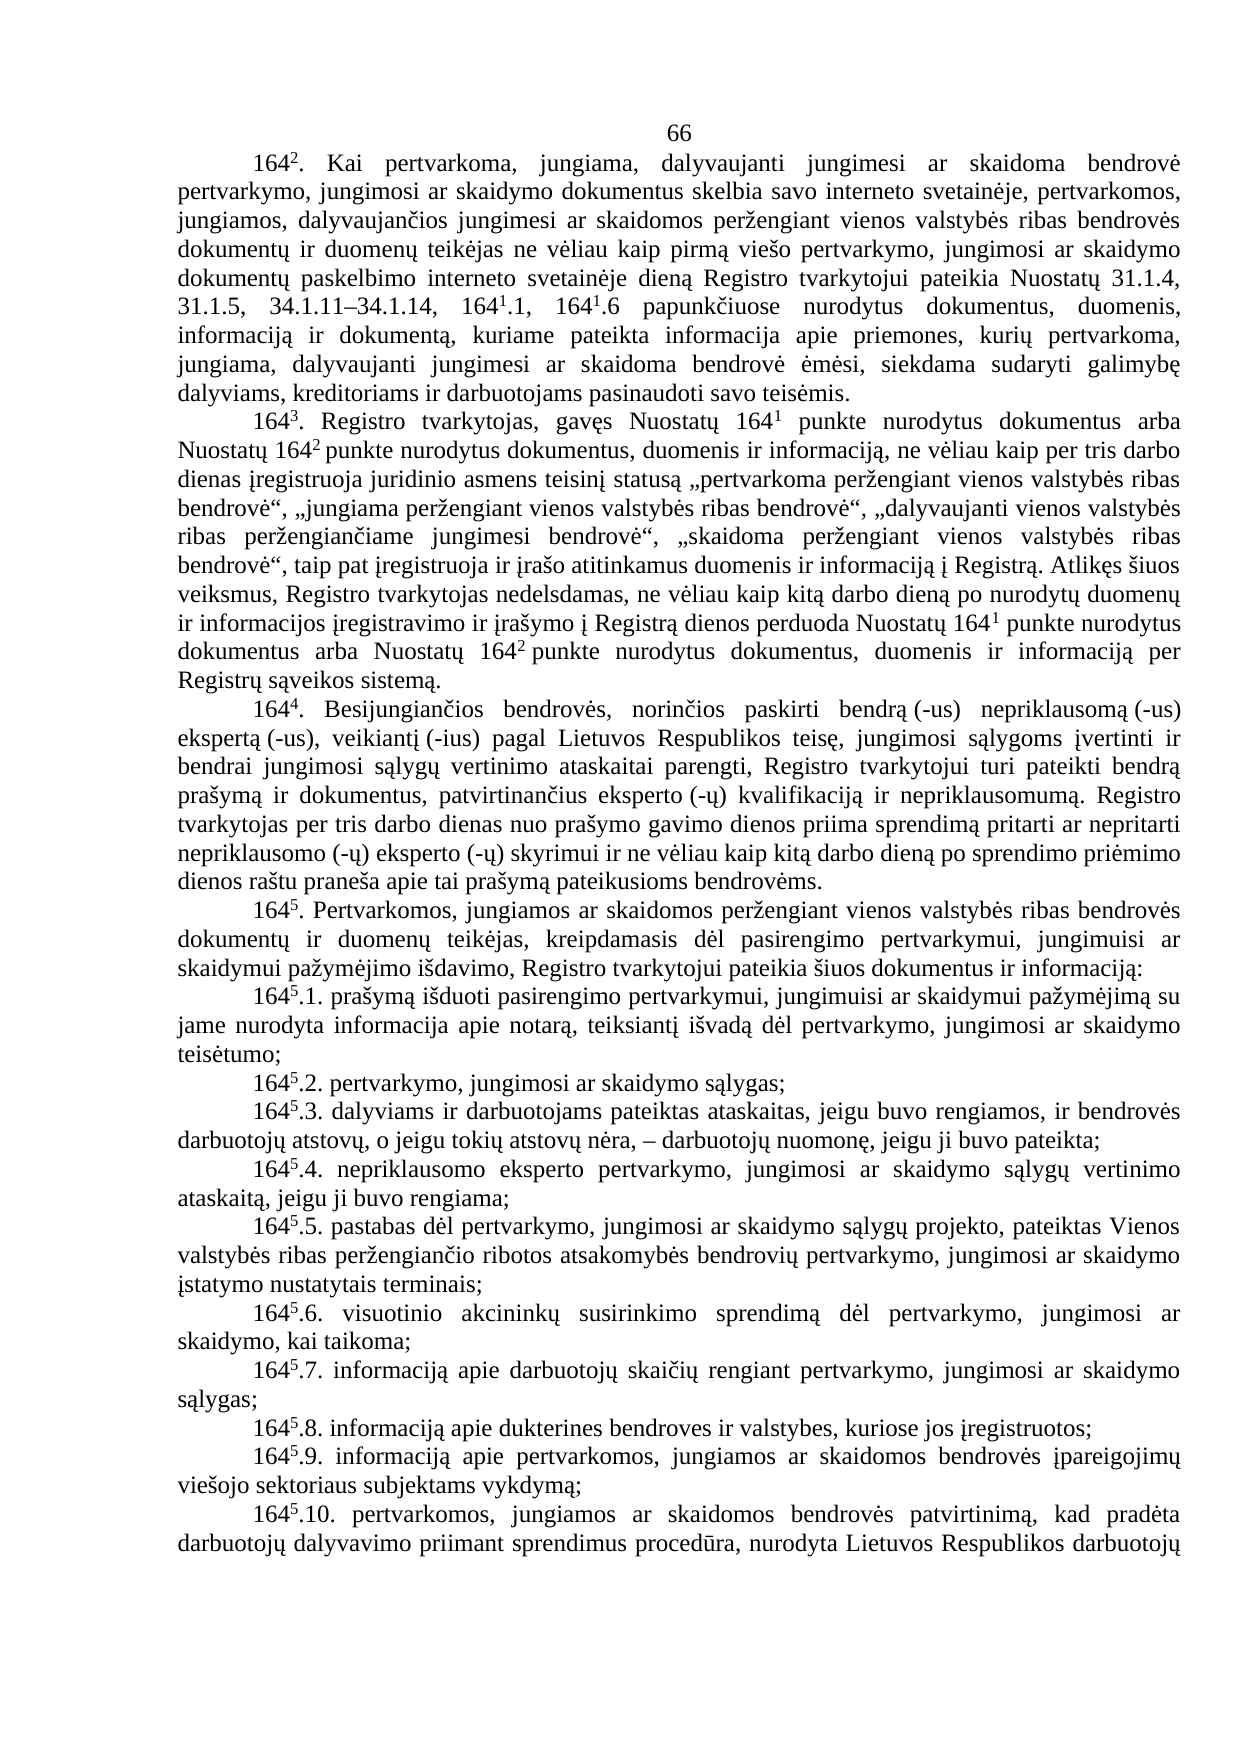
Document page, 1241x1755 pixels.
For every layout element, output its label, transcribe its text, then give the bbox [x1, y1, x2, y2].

text 1645.1. prašymą išduoti pasirengimo pertvarkymui, jungimuisi ar skaidymui pažymėjimą su jame nurodyta informacija apie notarą, teiksiantį išvadą dėl pertvarkymo, jungimosi ar skaidymo teisėtumo; [177, 981, 1181, 1068]
text 1645.8. informaciją apie dukterines bendroves ir valstybes, kuriose jos įregistruotos; [177, 1413, 1181, 1441]
text 1642. Kai pertvarkoma, jungiama, dalyvaujanti jungimesi ar skaidoma bendrovė pertvarkymo, jungimosi ar skaidymo dokumentus skelbia savo interneto svetainėje, pertvarkomos, jungiamos, dalyvaujančios jungimesi ar skaidomos peržengiant vienos valstybės ribas bendrovės dokumentų ir duomenų teikėjas ne vėliau kaip pirmą viešo pertvarkymo, jungimosi ar skaidymo dokumentų paskelbimo interneto svetainėje dieną Registro tvarkytojui pateikia Nuostatų 31.1.4, 31.1.5, 34.1.11–34.1.14, 1641.1, 1641.6 papunkčiuose nurodytus dokumentus, duomenis, informaciją ir dokumentą, kuriame pateikta informacija apie priemones, kurių pertvarkoma, jungiama, dalyvaujanti jungimesi ar skaidoma bendrovė ėmėsi, siekdama sudaryti galimybę dalyviams, kreditoriams ir darbuotojams pasinaudoti savo teisėmis. [177, 148, 1181, 406]
text 1645.2. pertvarkymo, jungimosi ar skaidymo sąlygas; [177, 1068, 1181, 1096]
text 1645.10. pertvarkomos, jungiamos ar skaidomos bendrovės patvirtinimą, kad pradėta darbuotojų dalyvavimo priimant sprendimus procedūra, nurodyta Lietuvos Respublikos darbuotojų [177, 1499, 1181, 1556]
text 1645.4. nepriklausomo eksperto pertvarkymo, jungimosi ar skaidymo sąlygų vertinimo ataskaitą, jeigu ji buvo rengiama; [177, 1154, 1181, 1211]
text 1645.3. dalyviams ir darbuotojams pateiktas ataskaitas, jeigu buvo rengiamos, ir bendrovės darbuotojų atstovų, o jeigu tokių atstovų nėra, – darbuotojų nuomonę, jeigu ji buvo pateikta; [177, 1096, 1181, 1154]
text 1645.9. informaciją apie pertvarkomos, jungiamos ar skaidomos bendrovės įpareigojimų viešojo sektoriaus subjektams vykdymą; [177, 1441, 1181, 1499]
text 1643. Registro tvarkytojas, gavęs Nuostatų 1641 punkte nurodytus dokumentus arba Nuostatų 1642 punkte nurodytus dokumentus, duomenis ir informaciją, ne vėliau kaip per tris darbo dienas įregistruoja juridinio asmens teisinį statusą „pertvarkoma peržengiant vienos valstybės ribas bendrovė“, „jungiama peržengiant vienos valstybės ribas bendrovė“, „dalyvaujanti vienos valstybės ribas peržengiančiame jungimesi bendrovė“, „skaidoma peržengiant vienos valstybės ribas bendrovė“, taip pat įregistruoja ir įrašo atitinkamus duomenis ir informaciją į Registrą. Atlikęs šiuos veiksmus, Registro tvarkytojas nedelsdamas, ne vėliau kaip kitą darbo dieną po nurodytų duomenų ir informacijos įregistravimo ir įrašymo į Registrą dienos perduoda Nuostatų 1641 punkte nurodytus dokumentus arba Nuostatų 1642 punkte nurodytus dokumentus, duomenis ir informaciją per Registrų sąveikos sistemą. [177, 406, 1181, 694]
text 1645.6. visuotinio akcininkų susirinkimo sprendimą dėl pertvarkymo, jungimosi ar skaidymo, kai taikoma; [177, 1298, 1181, 1355]
text 1645. Pertvarkomos, jungiamos ar skaidomos peržengiant vienos valstybės ribas bendrovės dokumentų ir duomenų teikėjas, kreipdamasis dėl pasirengimo pertvarkymui, jungimuisi ar skaidymui pažymėjimo išdavimo, Registro tvarkytojui pateikia šiuos dokumentus ir informaciją: [177, 895, 1181, 981]
text 1644. Besijungiančios bendrovės, norinčios paskirti bendrą (-us) nepriklausomą (-us) ekspertą (-us), veikiantį (-ius) pagal Lietuvos Respublikos teisę, jungimosi sąlygoms įvertinti ir bendrai jungimosi sąlygų vertinimo ataskaitai parengti, Registro tvarkytojui turi pateikti bendrą prašymą ir dokumentus, patvirtinančius eksperto (-ų) kvalifikaciją ir nepriklausomumą. Registro tvarkytojas per tris darbo dienas nuo prašymo gavimo dienos priima sprendimą pritarti ar nepritarti nepriklausomo (-ų) eksperto (-ų) skyrimui ir ne vėliau kaip kitą darbo dieną po sprendimo priėmimo dienos raštu praneša apie tai prašymą pateikusioms bendrovėms. [177, 694, 1181, 895]
text 1645.5. pastabas dėl pertvarkymo, jungimosi ar skaidymo sąlygų projekto, pateiktas Vienos valstybės ribas peržengiančio ribotos atsakomybės bendrovių pertvarkymo, jungimosi ar skaidymo įstatymo nustatytais terminais; [177, 1211, 1181, 1298]
text 1645.7. informaciją apie darbuotojų skaičių rengiant pertvarkymo, jungimosi ar skaidymo sąlygas; [177, 1355, 1181, 1413]
